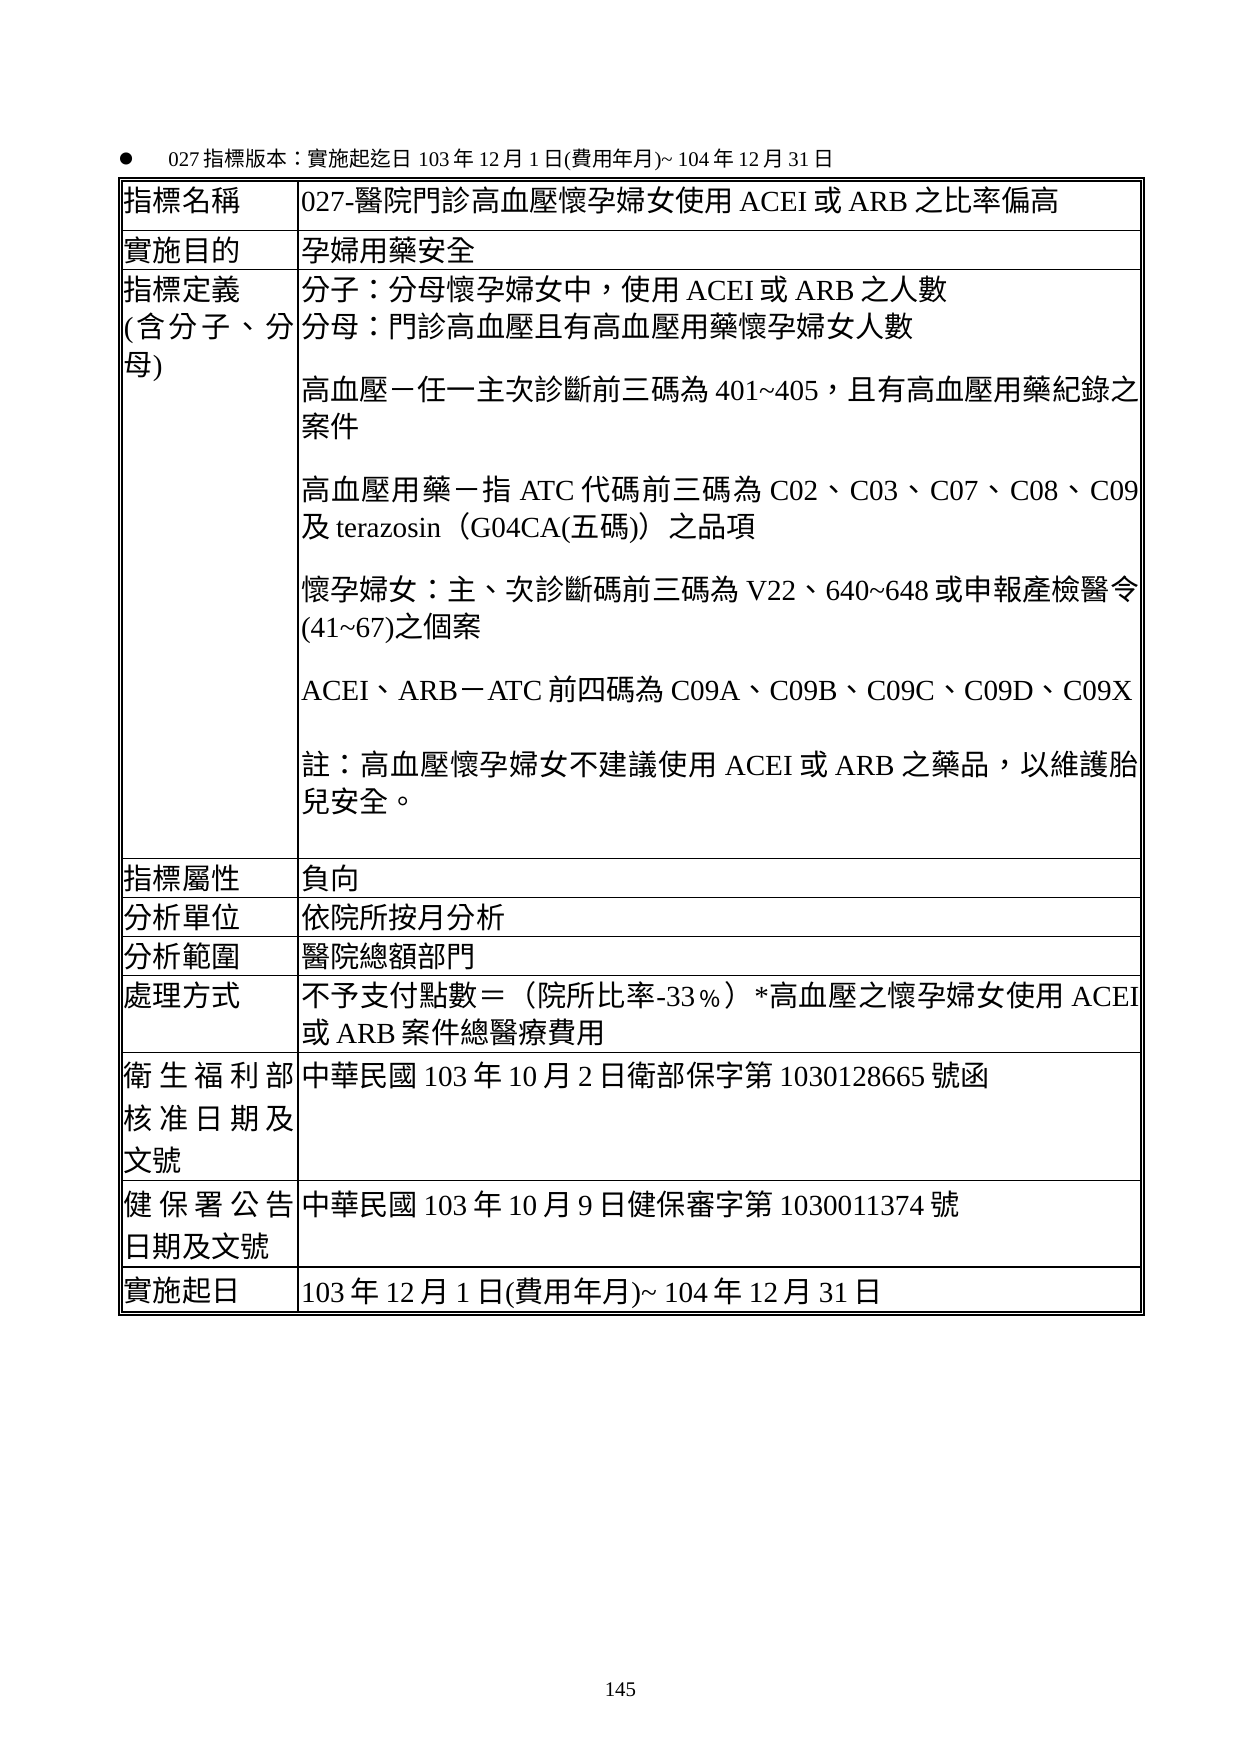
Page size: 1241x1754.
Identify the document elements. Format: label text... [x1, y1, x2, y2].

table_header 027-醫院門診高血壓懷孕婦女使用ACEI或ARB之比率偏高 [299, 182, 1140, 229]
table_header 指標名稱 [123, 182, 297, 229]
table_cell 中華民國103年10月2日衛部保字第1030128665號函 [299, 1053, 1140, 1180]
table_cell 實施起日 [123, 1268, 297, 1311]
table_cell 健保署公告日期及文號 [123, 1181, 297, 1266]
table_cell 負向 [299, 859, 1140, 897]
table_cell 處理方式 [123, 976, 297, 1051]
table_cell 指標屬性 [123, 859, 297, 897]
table_cell 分子：分母懷孕婦女中，使用ACEI或ARB之人數 分母：門診高血壓且有高血壓用藥懷孕婦女人數 高血壓－任一主次診斷前三碼為401~405，且有高血壓用藥紀錄之案件 高血壓用藥－指ATC代碼前三碼為C02、C03、C07、C08、C09及terazosin（G04CA(五碼)）之品項 懷孕婦女：主、次診斷碼前三碼為V22、640~648或申報產檢醫令(41~67)之個案 ACEI、ARB－ATC前四碼為C09A、C09B、C09C、C09D、C09X 註：高血壓懷孕婦女不建議使用ACEI或ARB之藥品，以維護胎兒安全。 [299, 270, 1140, 858]
table_cell 分析範圍 [123, 937, 297, 975]
table_cell 分析單位 [123, 898, 297, 936]
table_cell 醫院總額部門 [299, 937, 1140, 975]
table_cell 指標定義 (含分子、分母) [123, 270, 297, 858]
table_cell 實施目的 [123, 231, 297, 268]
table_cell 孕婦用藥安全 [299, 231, 1140, 268]
table_cell 103年12月1日(費用年月)~ 104年12月31日 [299, 1268, 1140, 1311]
table_cell 不予支付點數＝（院所比率-33﹪）*高血壓之懷孕婦女使用ACEI或ARB案件總醫療費用 [299, 976, 1140, 1051]
table_cell 中華民國103年10月9日健保審字第1030011374號 [299, 1181, 1140, 1266]
table_cell 依院所按月分析 [299, 898, 1140, 936]
subtitle 027指標版本：實施起迄日 103年12月1日(費用年月)~ 104年12月31日 [118, 137, 1122, 177]
table_cell 衛生福利部核准日期及文號 [123, 1053, 297, 1180]
